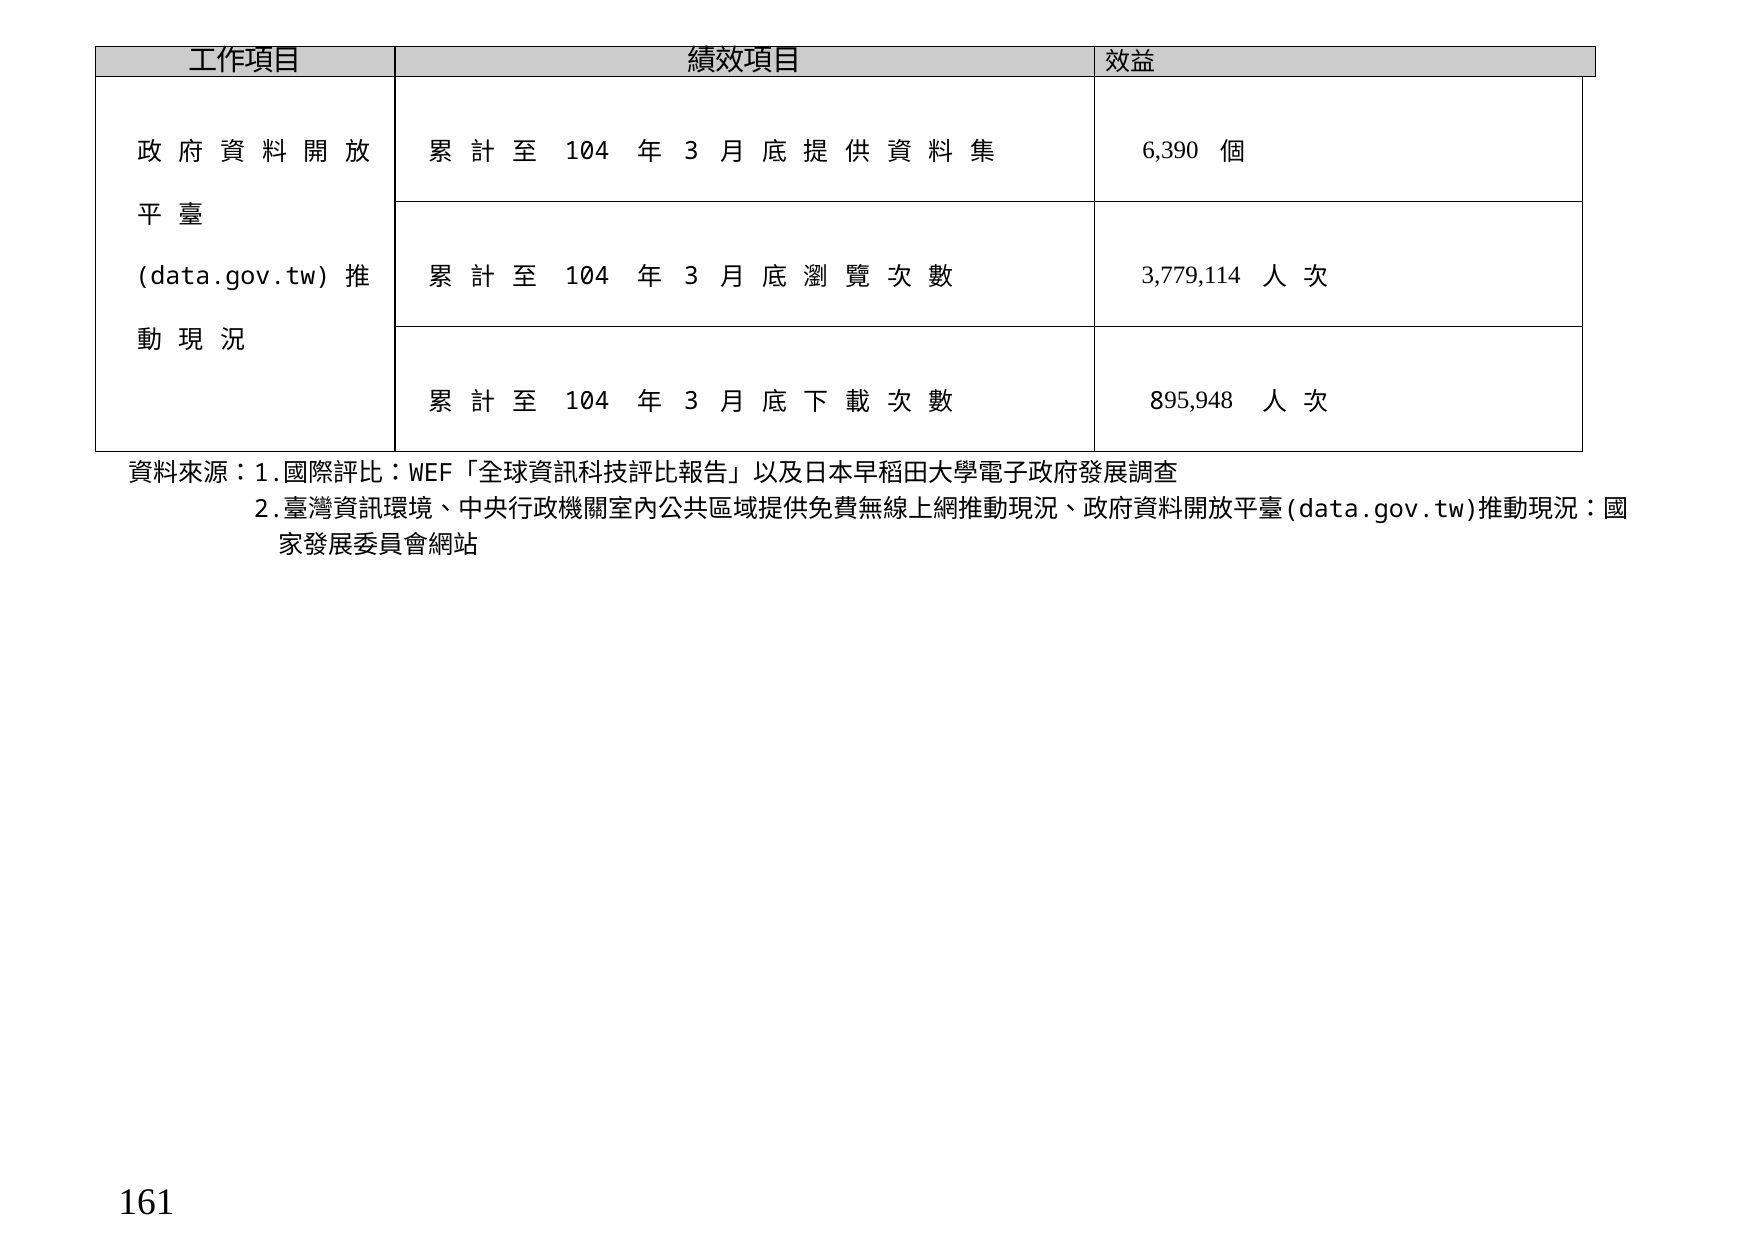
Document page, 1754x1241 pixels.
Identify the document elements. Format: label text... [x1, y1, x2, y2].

text 2.臺灣資訊環境、中央行政機關室內公共區域提供免費無線上網推動現況、政府資料開放平臺(data.gov.tw)推動現況：國家發展委員會網站 [128, 488, 1628, 561]
table_cell 政府資料開放平臺(data.gov.tw)推動現況 [96, 77, 394, 451]
table_header 效益 [1095, 47, 1595, 76]
table_cell 895,948人次 [1095, 327, 1582, 451]
table_cell 6,390個 [1095, 77, 1582, 201]
table_cell [1583, 326, 1595, 451]
table_cell [1583, 77, 1595, 201]
table_cell 累計至104年3月底提供資料集 [396, 77, 1094, 201]
table_cell 3,779,114人次 [1095, 202, 1582, 326]
table_cell 累計至104年3月底瀏覽次數 [396, 202, 1094, 326]
text 資料來源：1.國際評比：WEF「全球資訊科技評比報告」以及日本早稻田大學電子政府發展調查 [128, 452, 1628, 488]
table_cell 累計至104年3月底下載次數 [396, 327, 1094, 451]
table_header 工作項目 [96, 47, 394, 76]
table_header 績效項目 [396, 47, 1094, 76]
table_cell [1583, 201, 1595, 326]
